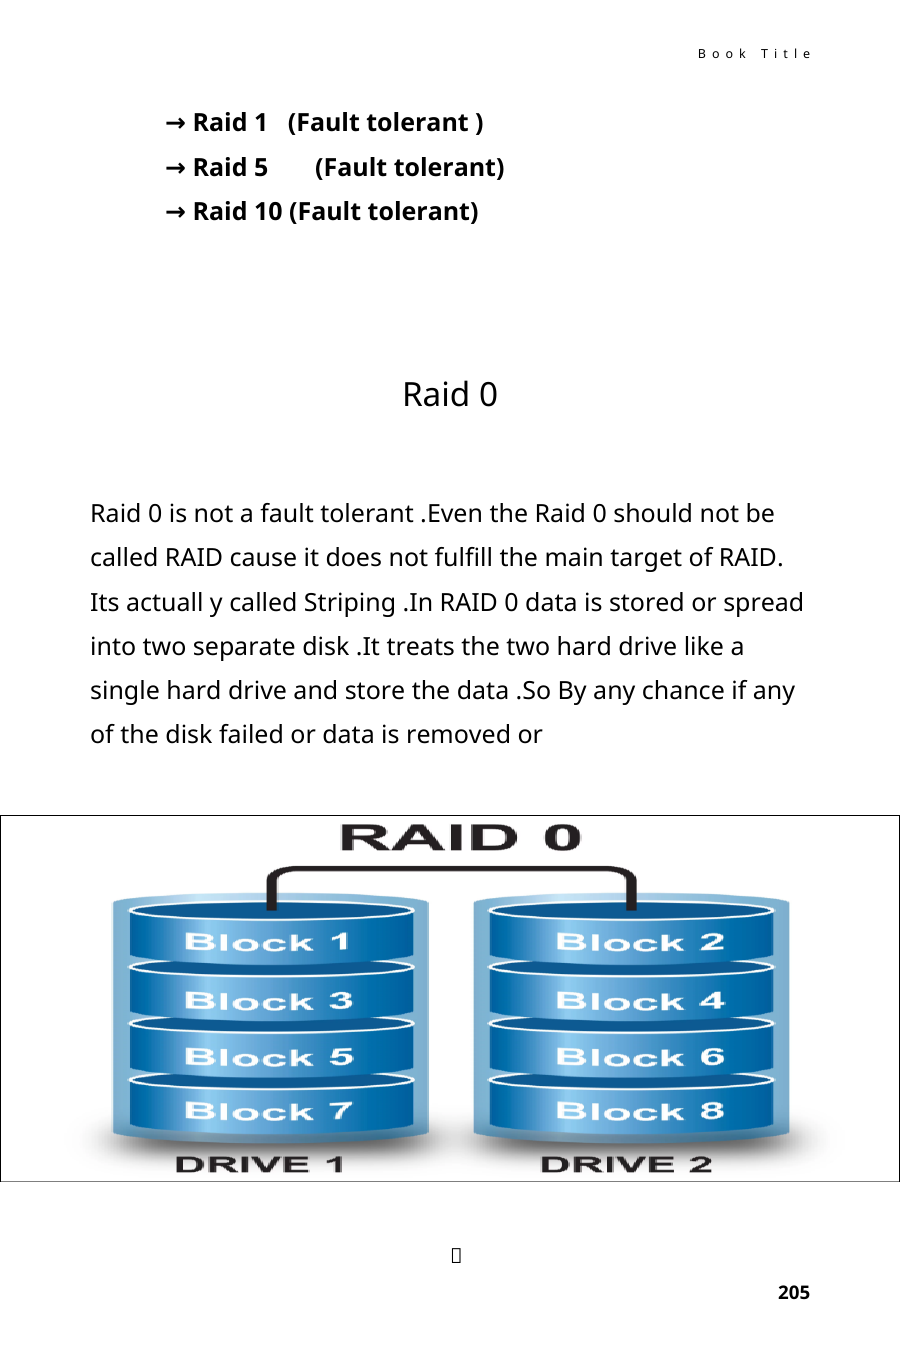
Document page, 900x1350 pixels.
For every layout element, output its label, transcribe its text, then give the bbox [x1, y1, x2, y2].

picture [0, 815, 900, 1182]
text → Raid 5 (Fault tolerant) [90, 149, 810, 183]
text → Raid 1 (Fault tolerant ) [90, 105, 810, 139]
text Raid 0 [90, 371, 810, 416]
text → Raid 10 (Fault tolerant) [90, 193, 810, 228]
text Raid 0 is not a fault tolerant .Even the Raid 0 should not be called RAID cause it does not fulfill the main target of RAID. Its actuall y called Striping .In RAID 0 data is stored or spread into two separate disk .It treats the two hard drive like a single hard drive and store the data .So By any chance if any of the disk failed or data is removed or [90, 496, 810, 751]
